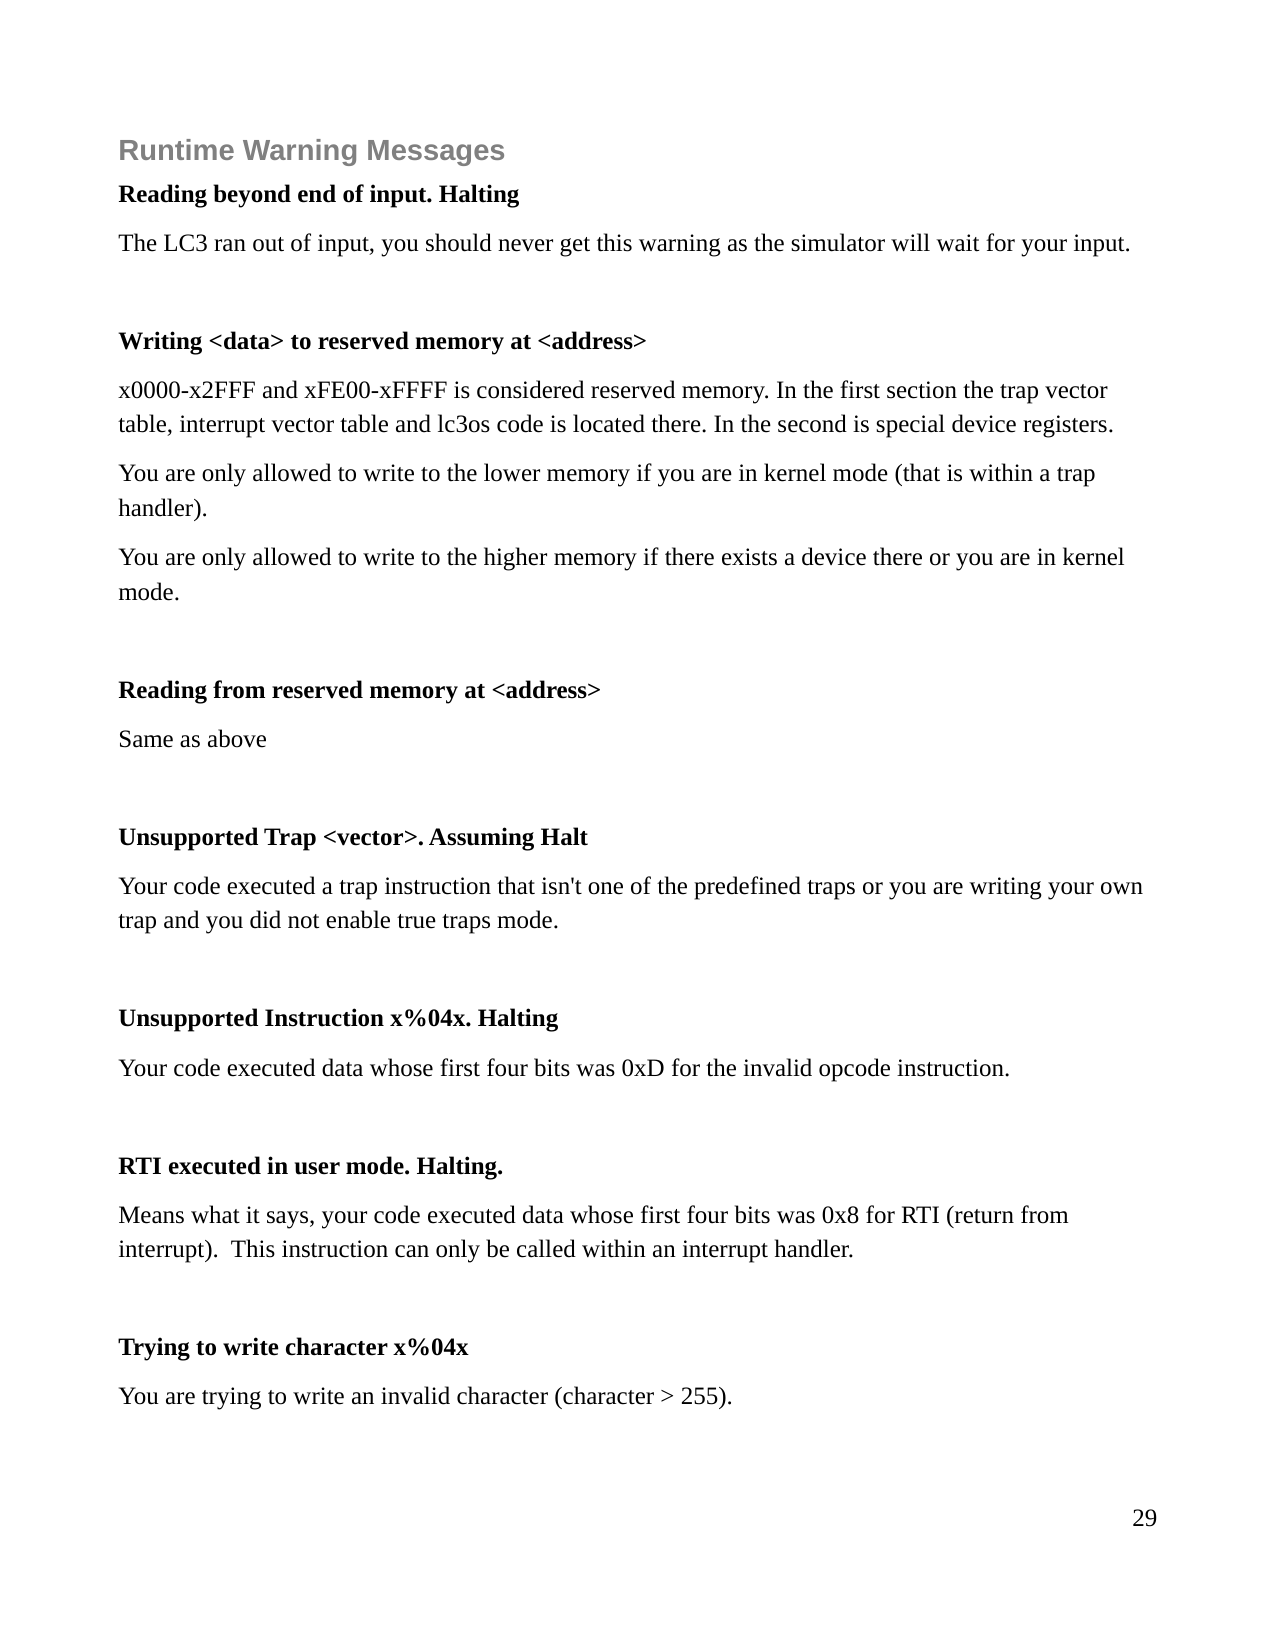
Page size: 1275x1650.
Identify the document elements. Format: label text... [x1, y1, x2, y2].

subtitle Runtime Warning Messages [118, 133, 1157, 166]
text Trying to write character x%04x [118, 1332, 1157, 1361]
text Unsupported Instruction x%04x. Halting [118, 1003, 1157, 1032]
text You are only allowed to write to the lower memory if you are in kernel mode (that is within a trap handler). [118, 458, 1157, 522]
text Your code executed a trap instruction that isn't one of the predefined traps or you are writing your own trap and you did not enable true traps mode. [118, 871, 1157, 934]
text Reading beyond end of input. Halting [118, 179, 1157, 207]
text x0000-x2FFF and xFE00-xFFFF is considered reserved memory. In the first section the trap vector table, interrupt vector table and lc3os code is located there. In the second is special device registers. [118, 375, 1157, 438]
text You are only allowed to write to the higher memory if there exists a device there or you are in kernel mode. [118, 542, 1157, 605]
text Unsupported Trap <vector>. Assuming Halt [118, 822, 1157, 851]
text Means what it says, your code executed data whose first four bits was 0x8 for RTI (return from interrupt). This instruction can only be called within an interrupt handler. [118, 1200, 1157, 1263]
text You are trying to write an invalid character (character > 255). [118, 1381, 1157, 1410]
text Your code executed data whose first four bits was 0xD for the invalid opcode instruction. [118, 1053, 1157, 1081]
text The LC3 ran out of input, you should never get this warning as the simulator will wait for your input. [118, 228, 1157, 257]
text Same as above [118, 724, 1157, 752]
text Reading from reserved memory at <address> [118, 675, 1157, 703]
text Writing <data> to reserved memory at <address> [118, 326, 1157, 355]
text RTI executed in user mode. Halting. [118, 1151, 1157, 1179]
